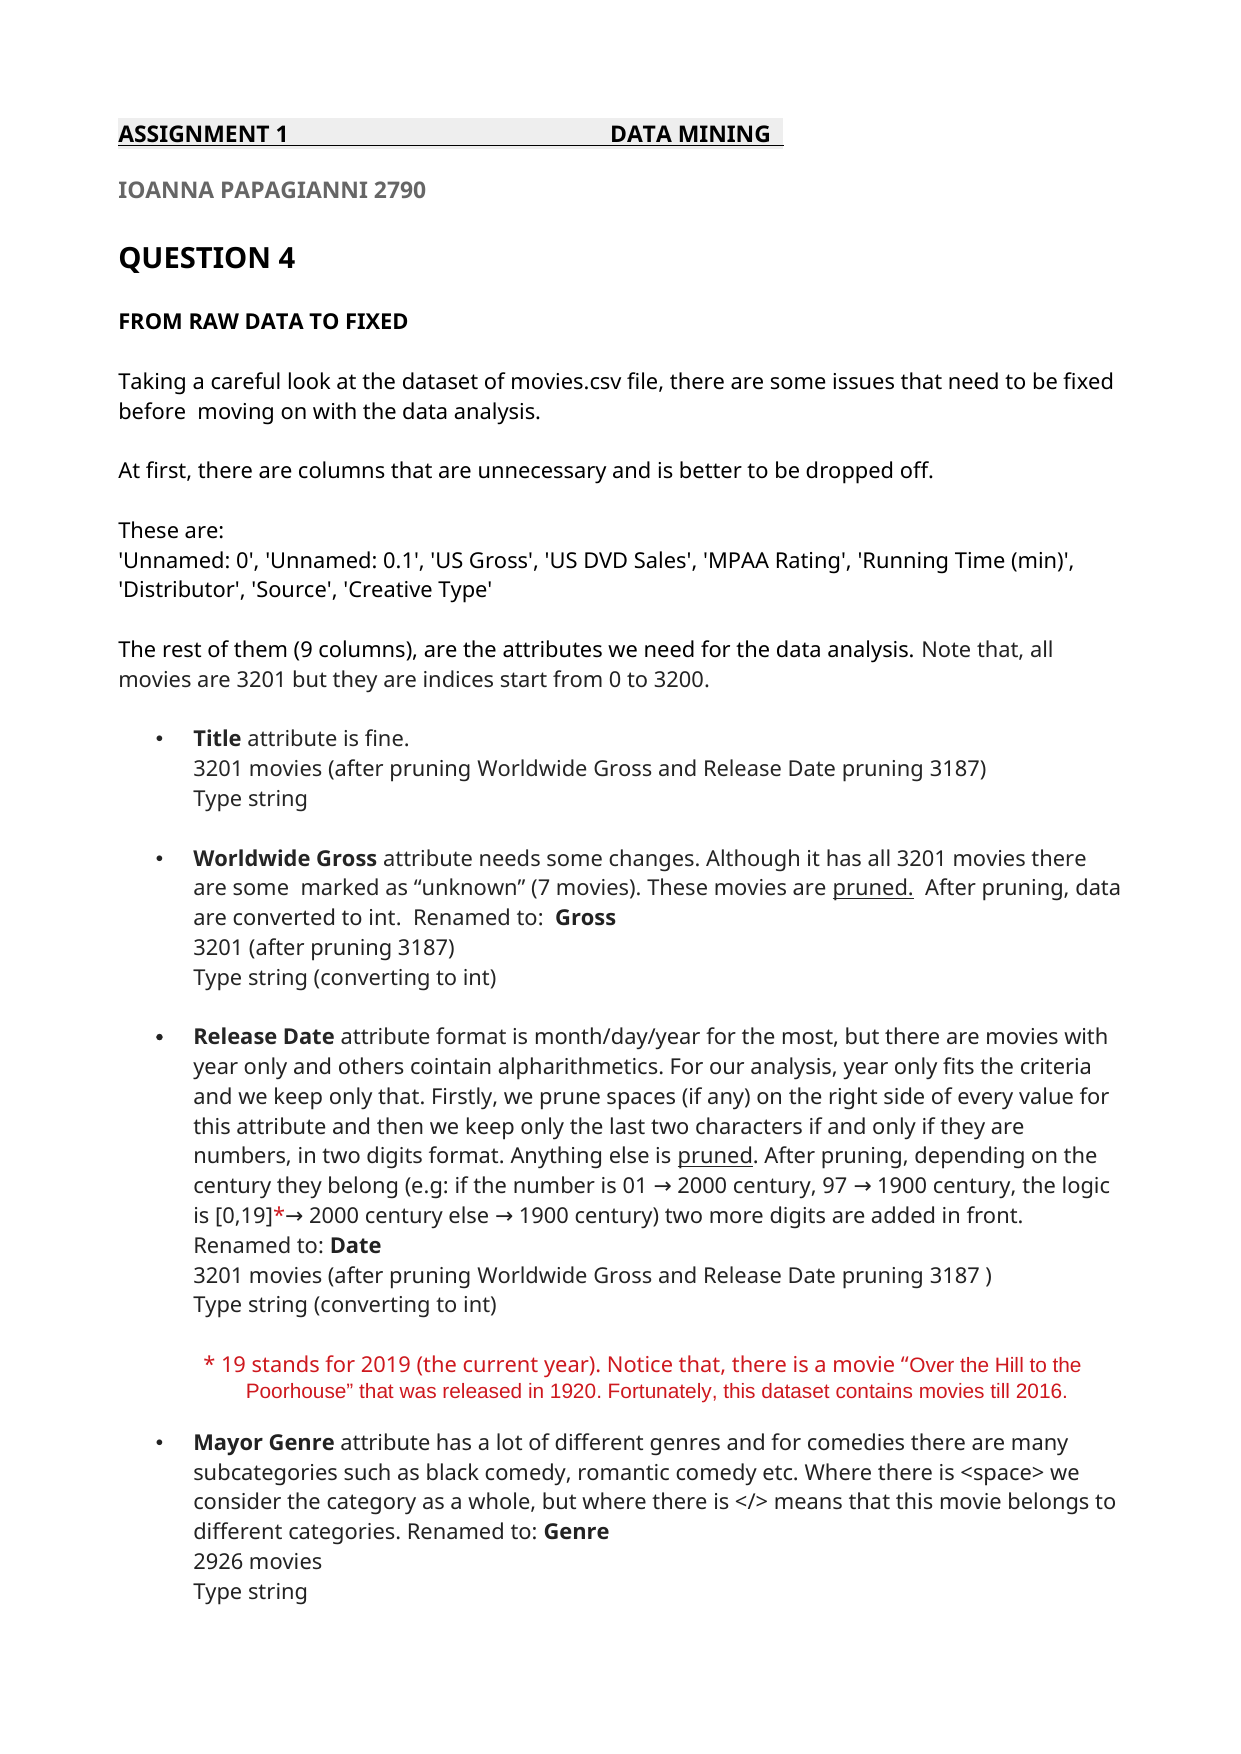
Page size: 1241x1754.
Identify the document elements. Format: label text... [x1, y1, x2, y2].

text FROM RAW DATA TO FIXED [118, 306, 1122, 336]
text * 19 stands for 2019 (the current year). Notice that, there is a movie “Over the Hill to the Poorhouse” that was released in 1920. Fortunately, this dataset contains movies till 2016. [118, 1349, 1122, 1403]
list Title attribute is fine. [156, 723, 1122, 753]
list Type string [156, 783, 1122, 813]
list Type string [156, 1576, 1122, 1606]
text The rest of them (9 columns), are the attributes we need for the data analysis. Note that, all movies are 3201 but they are indices start from 0 to 3200. [118, 634, 1122, 694]
text QUESTION 4 [118, 237, 1122, 277]
text 'Unnamed: 0', 'Unnamed: 0.1', 'US Gross', 'US DVD Sales', 'MPAA Rating', 'Running Time (min)', 'Distributor', 'Source', 'Creative Type' [118, 545, 1122, 604]
list Worldwide Gross attribute needs some changes. Although it has all 3201 movies there are some marked as “unknown” (7 movies). These movies are pruned. After pruning, data are converted to int. Renamed to: Gross [156, 843, 1122, 932]
text At first, there are columns that are unnecessary and is better to be dropped off. [118, 455, 1122, 485]
text These are: [118, 515, 1122, 545]
list 2926 movies [156, 1546, 1122, 1576]
text IOANNA PAPAGIANNI 2790 [118, 167, 1122, 207]
list 3201 movies (after pruning Worldwide Gross and Release Date pruning 3187 ) [156, 1260, 1122, 1289]
list 3201 movies (after pruning Worldwide Gross and Release Date pruning 3187) [156, 753, 1122, 783]
list Type string (converting to int) [156, 1289, 1122, 1319]
list Release Date attribute format is month/day/year for the most, but there are movies with year only and others cointain alpharithmetics. For our analysis, year only fits the criteria and we keep only that. Firstly, we prune spaces (if any) on the right side of every value for this attribute and then we keep only the last two characters if and only if they are numbers, in two digits format. Anything else is pruned. After pruning, depending on the century they belong (e.g: if the number is 01 → 2000 century, 97 → 1900 century, the logic is [0,19]*→ 2000 century else → 1900 century) two more digits are added in front. Renamed to: Date [156, 1021, 1122, 1260]
list Mayor Genre attribute has a lot of different genres and for comedies there are many subcategories such as black comedy, romantic comedy etc. Where there is <space> we consider the category as a whole, but where there is </> means that this movie belongs to different categories. Renamed to: Genre [156, 1427, 1122, 1546]
list 3201 (after pruning 3187) [156, 932, 1122, 962]
list Type string (converting to int) [156, 962, 1122, 992]
text Taking a careful look at the dataset of movies.csv file, there are some issues that need to be fixed before moving on with the data analysis. [118, 366, 1122, 426]
